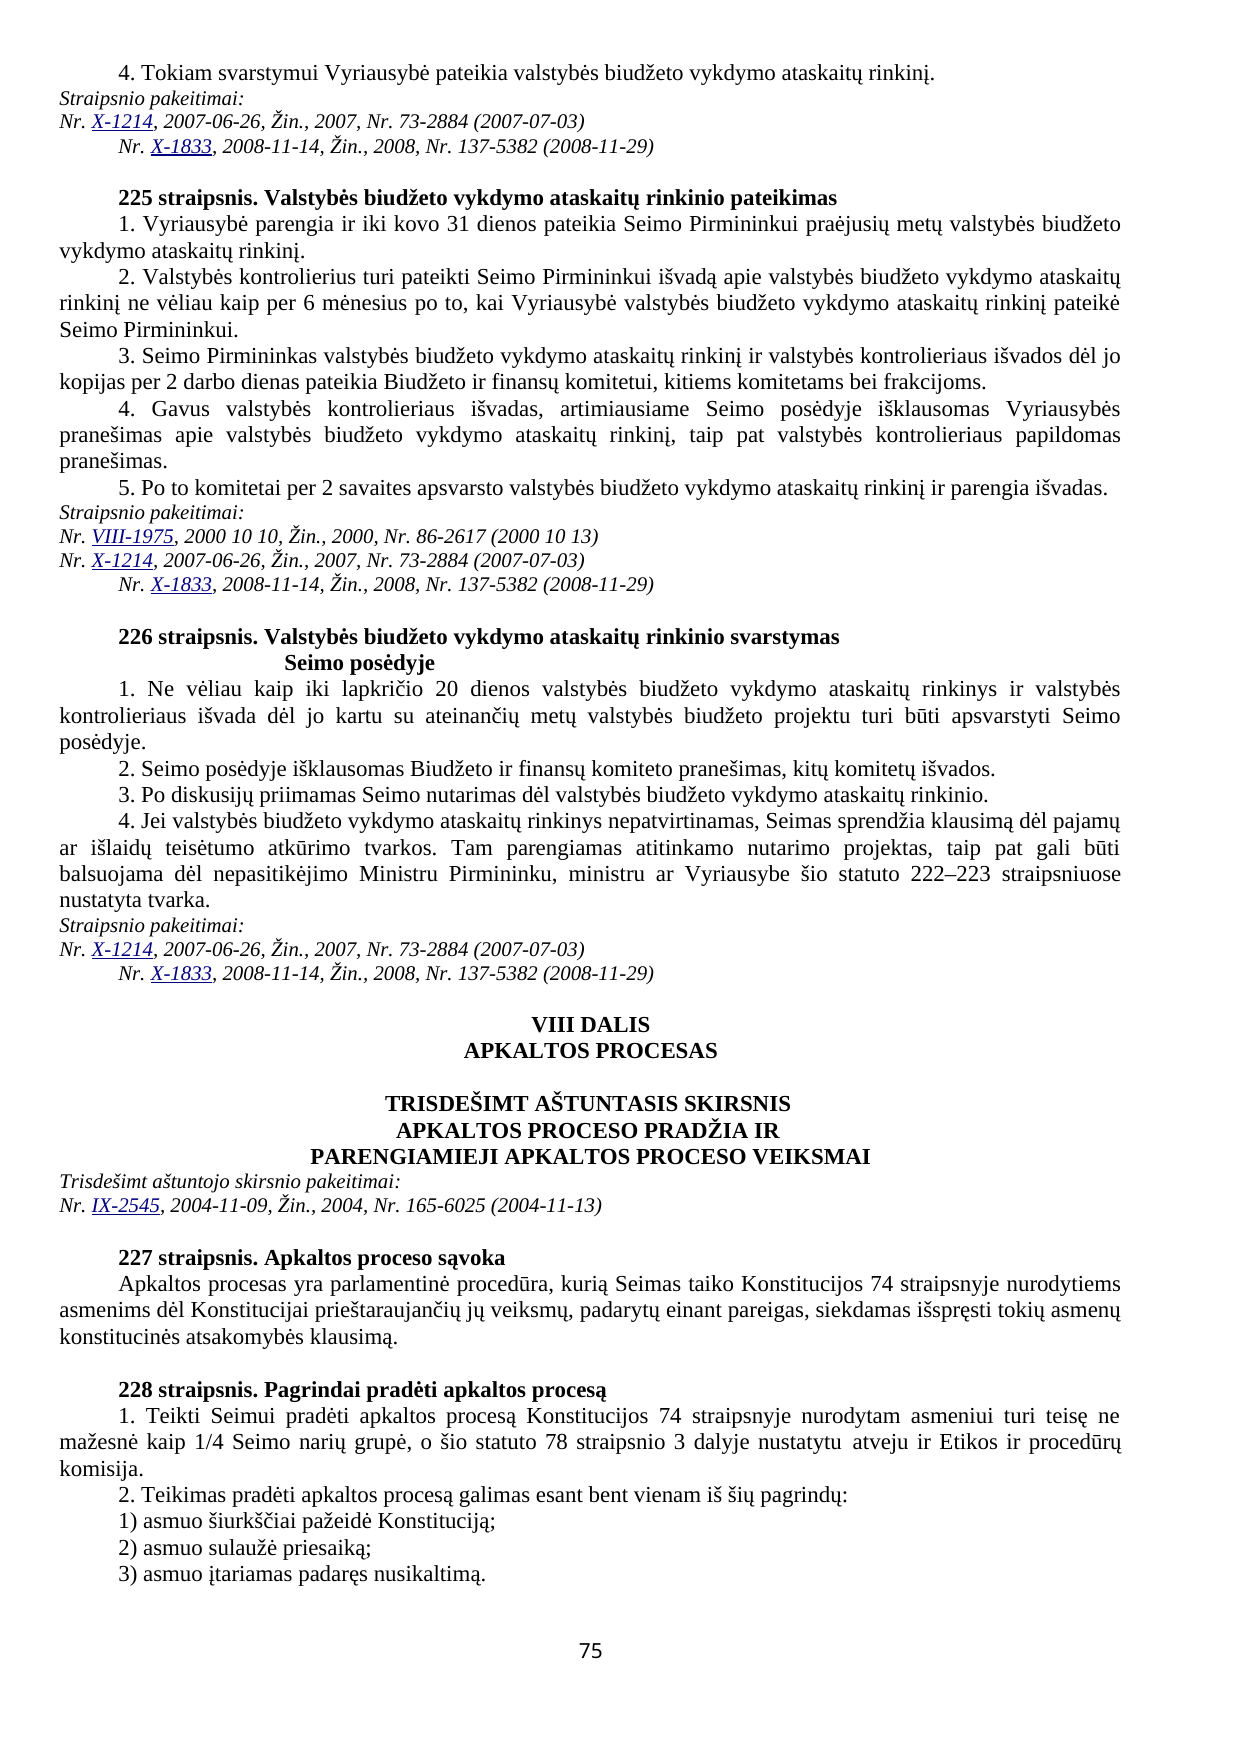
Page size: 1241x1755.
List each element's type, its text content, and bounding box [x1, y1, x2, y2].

text Nr. X-1214, 2007-06-26, Žin., 2007, Nr. 73-2884 (2007-07-03) [59, 548, 1122, 572]
text Nr. VIII-1975, 2000 10 10, Žin., 2000, Nr. 86-2617 (2000 10 13) [59, 524, 1122, 548]
text 1. Ne vėliau kaip iki lapkričio 20 dienos valstybės biudžeto vykdymo ataskaitų rinkinys ir valstybės kontrolieriaus išvada dėl jo kartu su ateinančių metų valstybės biudžeto projektu turi būti apsvarstyti Seimo posėdyje. [59, 676, 1122, 754]
text 3) asmuo įtariamas padaręs nusikaltimą. [59, 1560, 1122, 1586]
text 1) asmuo šiurkščiai pažeidė Konstituciją; [59, 1507, 1122, 1534]
text Straipsnio pakeitimai: [59, 913, 1122, 937]
text Nr. X-1833, 2008-11-14, Žin., 2008, Nr. 137-5382 (2008-11-29) [59, 961, 1122, 985]
text 2. Teikimas pradėti apkaltos procesą galimas esant bent vienam iš šių pagrindų: [59, 1481, 1122, 1507]
text 5. Po to komitetai per 2 savaites apsvarsto valstybės biudžeto vykdymo ataskaitų rinkinį ir parengia išvadas. [59, 474, 1122, 500]
text 2) asmuo sulaužė priesaiką; [59, 1534, 1122, 1560]
text APKALTOS PROCESO PRADŽIA IR [59, 1117, 1122, 1143]
text PARENGIAMIEJI APKALTOS PROCESO VEIKSMAI [59, 1143, 1122, 1169]
text 3. Po diskusijų priimamas Seimo nutarimas dėl valstybės biudžeto vykdymo ataskaitų rinkinio. [59, 781, 1122, 807]
text Seimo posėdyje [209, 649, 1122, 676]
text Straipsnio pakeitimai: [59, 500, 1122, 524]
text 4. Jei valstybės biudžeto vykdymo ataskaitų rinkinys nepatvirtinamas, Seimas sprendžia klausimą dėl pajamų ar išlaidų teisėtumo atkūrimo tvarkos. Tam parengiamas atitinkamo nutarimo projektas, taip pat gali būti balsuojama dėl nepasitikėjimo Ministru Pirmininku, ministru ar Vyriausybe šio statuto 222–223 straipsniuose nustatyta tvarka. [59, 807, 1122, 913]
text Nr. X-1833, 2008-11-14, Žin., 2008, Nr. 137-5382 (2008-11-29) [59, 133, 1122, 158]
text Straipsnio pakeitimai: [59, 85, 1122, 109]
text 228 straipsnis. Pagrindai pradėti apkaltos procesą [59, 1376, 1122, 1402]
text 1. Vyriausybė parengia ir iki kovo 31 dienos pateikia Seimo Pirmininkui praėjusių metų valstybės biudžeto vykdymo ataskaitų rinkinį. [59, 210, 1122, 263]
text TRISDEŠIMT AŠTUNTASIS SKIRSNIS [59, 1090, 1122, 1117]
text 1. Teikti Seimui pradėti apkaltos procesą Konstitucijos 74 straipsnyje nurodytam asmeniui turi teisę ne mažesnė kaip 1/4 Seimo narių grupė, o šio statuto 78 straipsnio 3 dalyje nustatytu atveju ir Etikos ir procedūrų komisija. [59, 1402, 1122, 1481]
text 3. Seimo Pirmininkas valstybės biudžeto vykdymo ataskaitų rinkinį ir valstybės kontrolieriaus išvados dėl jo kopijas per 2 darbo dienas pateikia Biudžeto ir finansų komitetui, kitiems komitetams bei frakcijoms. [59, 342, 1122, 395]
text VIII DALIS [59, 1011, 1122, 1038]
text APKALTOS PROCESAS [59, 1038, 1122, 1064]
text Nr. X-1833, 2008-11-14, Žin., 2008, Nr. 137-5382 (2008-11-29) [59, 572, 1122, 596]
text 226 straipsnis. Valstybės biudžeto vykdymo ataskaitų rinkinio svarstymas [59, 623, 1122, 649]
text Nr. X-1214, 2007-06-26, Žin., 2007, Nr. 73-2884 (2007-07-03) [59, 109, 1122, 133]
text Nr. IX-2545, 2004-11-09, Žin., 2004, Nr. 165-6025 (2004-11-13) [59, 1193, 1122, 1217]
text 227 straipsnis. Apkaltos proceso sąvoka [59, 1244, 1122, 1270]
text Trisdešimt aštuntojo skirsnio pakeitimai: [59, 1169, 1122, 1193]
text 225 straipsnis. Valstybės biudžeto vykdymo ataskaitų rinkinio pateikimas [59, 184, 1122, 210]
text 4. Tokiam svarstymui Vyriausybė pateikia valstybės biudžeto vykdymo ataskaitų rinkinį. [59, 59, 1122, 85]
text Nr. X-1214, 2007-06-26, Žin., 2007, Nr. 73-2884 (2007-07-03) [59, 937, 1122, 961]
text 2. Seimo posėdyje išklausomas Biudžeto ir finansų komiteto pranešimas, kitų komitetų išvados. [59, 754, 1122, 781]
text Apkaltos procesas yra parlamentinė procedūra, kurią Seimas taiko Konstitucijos 74 straipsnyje nurodytiems asmenims dėl Konstitucijai prieštaraujančių jų veiksmų, padarytų einant pareigas, siekdamas išspręsti tokių asmenų konstitucinės atsakomybės klausimą. [59, 1270, 1122, 1349]
text 2. Valstybės kontrolierius turi pateikti Seimo Pirmininkui išvadą apie valstybės biudžeto vykdymo ataskaitų rinkinį ne vėliau kaip per 6 mėnesius po to, kai Vyriausybė valstybės biudžeto vykdymo ataskaitų rinkinį pateikė Seimo Pirmininkui. [59, 263, 1122, 342]
text 4. Gavus valstybės kontrolieriaus išvadas, artimiausiame Seimo posėdyje išklausomas Vyriausybės pranešimas apie valstybės biudžeto vykdymo ataskaitų rinkinį, taip pat valstybės kontrolieriaus papildomas pranešimas. [59, 395, 1122, 474]
